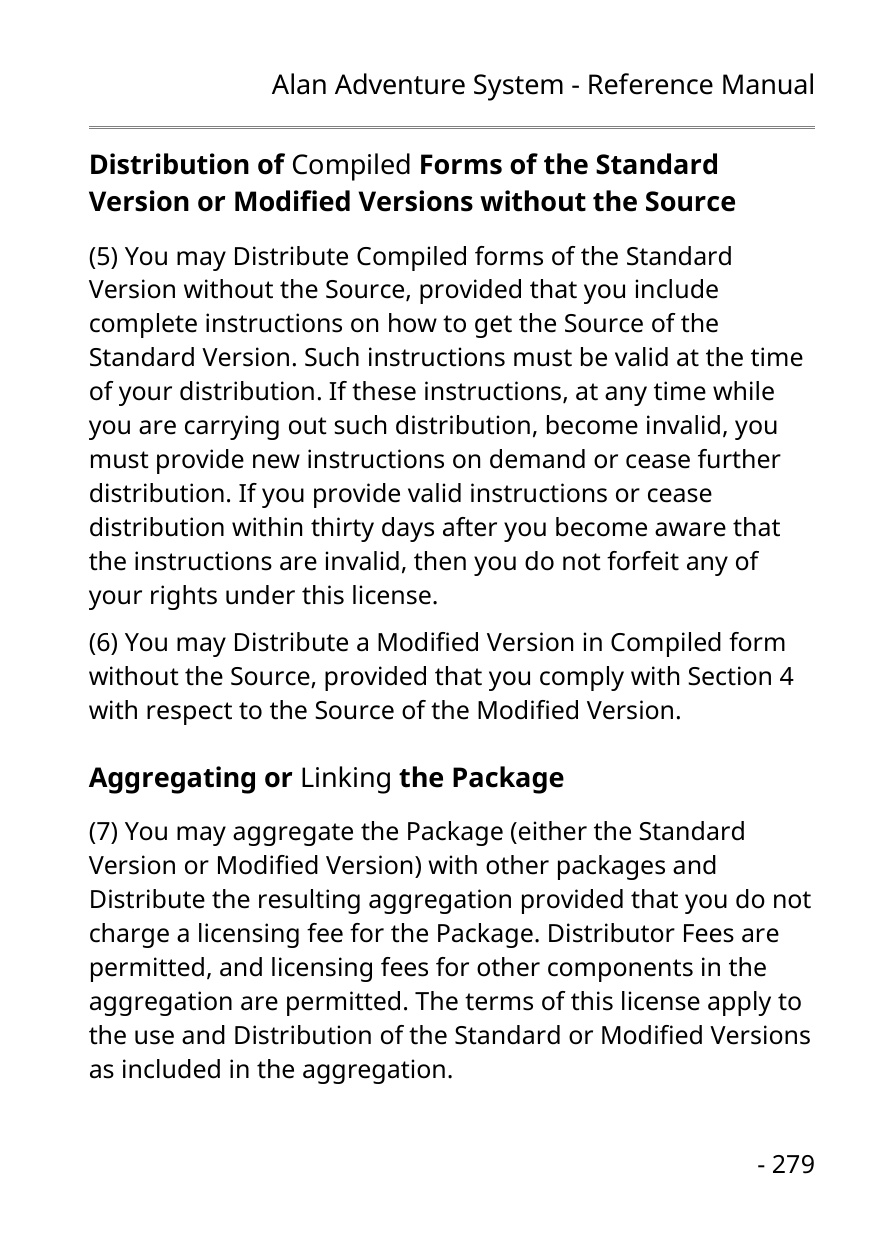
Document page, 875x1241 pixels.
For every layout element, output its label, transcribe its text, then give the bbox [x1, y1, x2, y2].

text (5) You may Distribute Compiled forms of the Standard Version without the Source, provided that you include complete instructions on how to get the Source of the Standard Version. Such instructions must be valid at the time of your distribution. If these instructions, at any time while you are carrying out such distribution, become invalid, you must provide new instructions on demand or cease further distribution. If you provide valid instructions or cease distribution within thirty days after you become aware that the instructions are invalid, then you do not forfeit any of your rights under this license. [88, 238, 815, 612]
subtitle Distribution of Compiled Forms of the Standard Version or Modified Versions without the Source [88, 146, 815, 219]
subtitle Aggregating or Linking the Package [88, 758, 815, 795]
text (6) You may Distribute a Modified Version in Compiled form without the Source, provided that you comply with Section 4 with respect to the Source of the Modified Version. [88, 625, 815, 727]
text (7) You may aggregate the Package (either the Standard Version or Modified Version) with other packages and Distribute the resulting aggregation provided that you do not charge a licensing fee for the Package. Distributor Fees are permitted, and licensing fees for other components in the aggregation are permitted. The terms of this license apply to the use and Distribution of the Standard or Modified Versions as included in the aggregation. [88, 814, 815, 1086]
